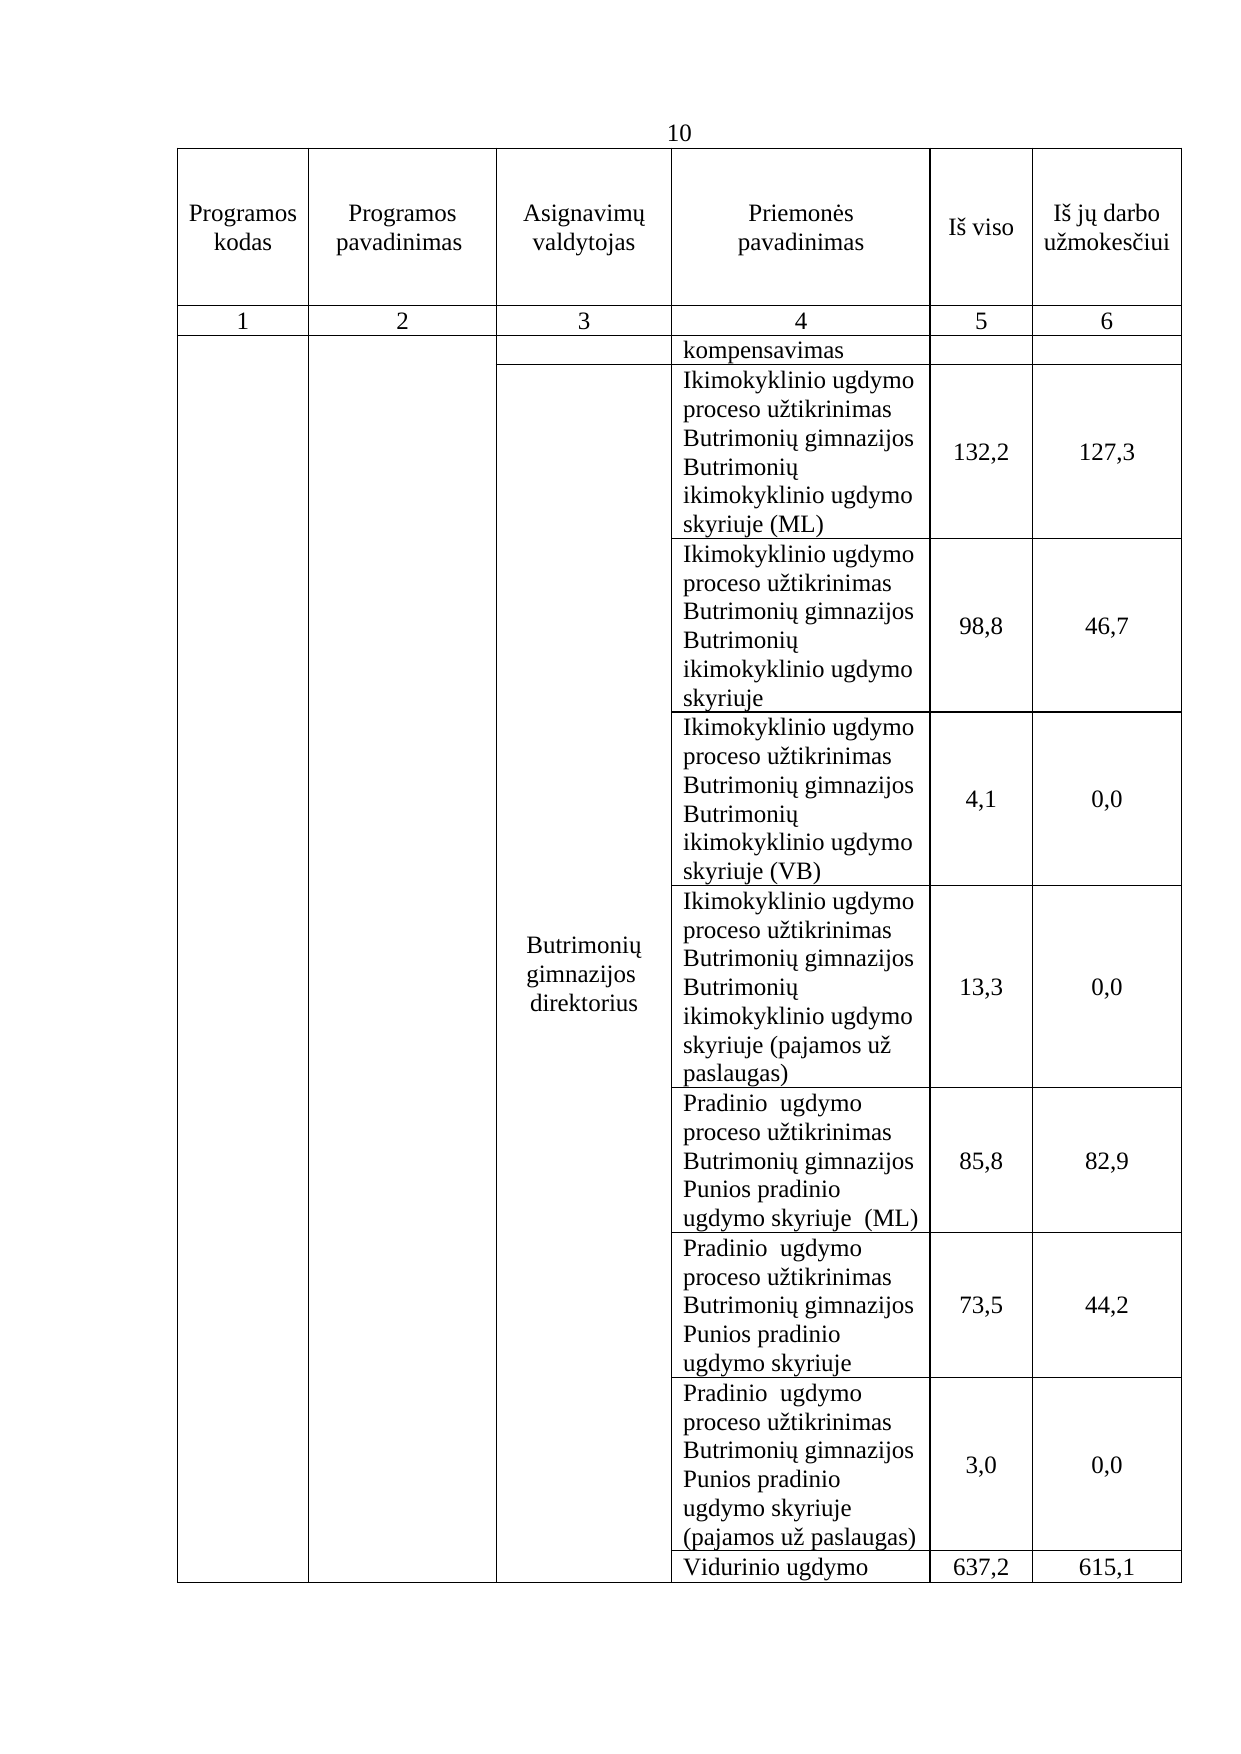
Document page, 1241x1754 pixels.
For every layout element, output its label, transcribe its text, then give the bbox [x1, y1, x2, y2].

table_cell 0,0 [1033, 886, 1181, 1087]
table_cell 46,7 [1033, 539, 1181, 711]
table_header Priemonės pavadinimas [672, 149, 929, 305]
table_header Programos pavadinimas [309, 149, 496, 305]
table_cell 1 [178, 306, 308, 334]
table_cell 127,3 [1033, 365, 1181, 538]
table_cell 6 [1033, 306, 1181, 334]
table_header Asignavimų valdytojas [497, 149, 671, 305]
table_cell Pradinio ugdymo proceso užtikrinimas Butrimonių gimnazijos Punios pradinio ugdymo skyriuje [672, 1233, 929, 1377]
table_cell Vidurinio ugdymo [672, 1551, 929, 1582]
table_cell Pradinio ugdymo proceso užtikrinimas Butrimonių gimnazijos Punios pradinio ugdymo skyriuje (ML) [672, 1088, 929, 1232]
table_cell 2 [309, 306, 496, 334]
table_cell 615,1 [1033, 1551, 1181, 1582]
table_header Iš jų darbo užmokesčiui [1033, 149, 1181, 305]
table_cell 73,5 [931, 1233, 1032, 1377]
table_cell [1033, 336, 1181, 364]
table_cell kompensavimas [672, 336, 929, 364]
table_cell 44,2 [1033, 1233, 1181, 1377]
table_header Iš viso [931, 149, 1032, 305]
table_cell 4 [672, 306, 929, 334]
table_cell Ikimokyklinio ugdymo proceso užtikrinimas Butrimonių gimnazijos Butrimonių ikimokyklinio ugdymo skyriuje (pajamos už paslaugas) [672, 886, 929, 1087]
table_cell Butrimonių gimnazijos direktorius [497, 365, 671, 1582]
table_cell Ikimokyklinio ugdymo proceso užtikrinimas Butrimonių gimnazijos Butrimonių ikimokyklinio ugdymo skyriuje (VB) [672, 713, 929, 885]
table_cell 132,2 [931, 365, 1032, 538]
table_cell 637,2 [931, 1551, 1032, 1582]
table_header Programos kodas [178, 149, 308, 305]
table_cell 3 [497, 306, 671, 334]
table_cell 3,0 [931, 1378, 1032, 1550]
table_cell Ikimokyklinio ugdymo proceso užtikrinimas Butrimonių gimnazijos Butrimonių ikimokyklinio ugdymo skyriuje [672, 539, 929, 711]
table_cell 13,3 [931, 886, 1032, 1087]
table_cell Pradinio ugdymo proceso užtikrinimas Butrimonių gimnazijos Punios pradinio ugdymo skyriuje (pajamos už paslaugas) [672, 1378, 929, 1550]
table_cell 5 [931, 306, 1032, 334]
table_cell [497, 336, 671, 364]
table_cell 0,0 [1033, 713, 1181, 885]
table_cell 0,0 [1033, 1378, 1181, 1550]
table_cell 98,8 [931, 539, 1032, 711]
table_cell [309, 336, 496, 1582]
table_cell [931, 336, 1032, 364]
table_cell 82,9 [1033, 1088, 1181, 1232]
table_cell Ikimokyklinio ugdymo proceso užtikrinimas Butrimonių gimnazijos Butrimonių ikimokyklinio ugdymo skyriuje (ML) [672, 365, 929, 538]
table_cell [178, 336, 308, 1582]
table_cell 4,1 [931, 713, 1032, 885]
table_cell 85,8 [931, 1088, 1032, 1232]
